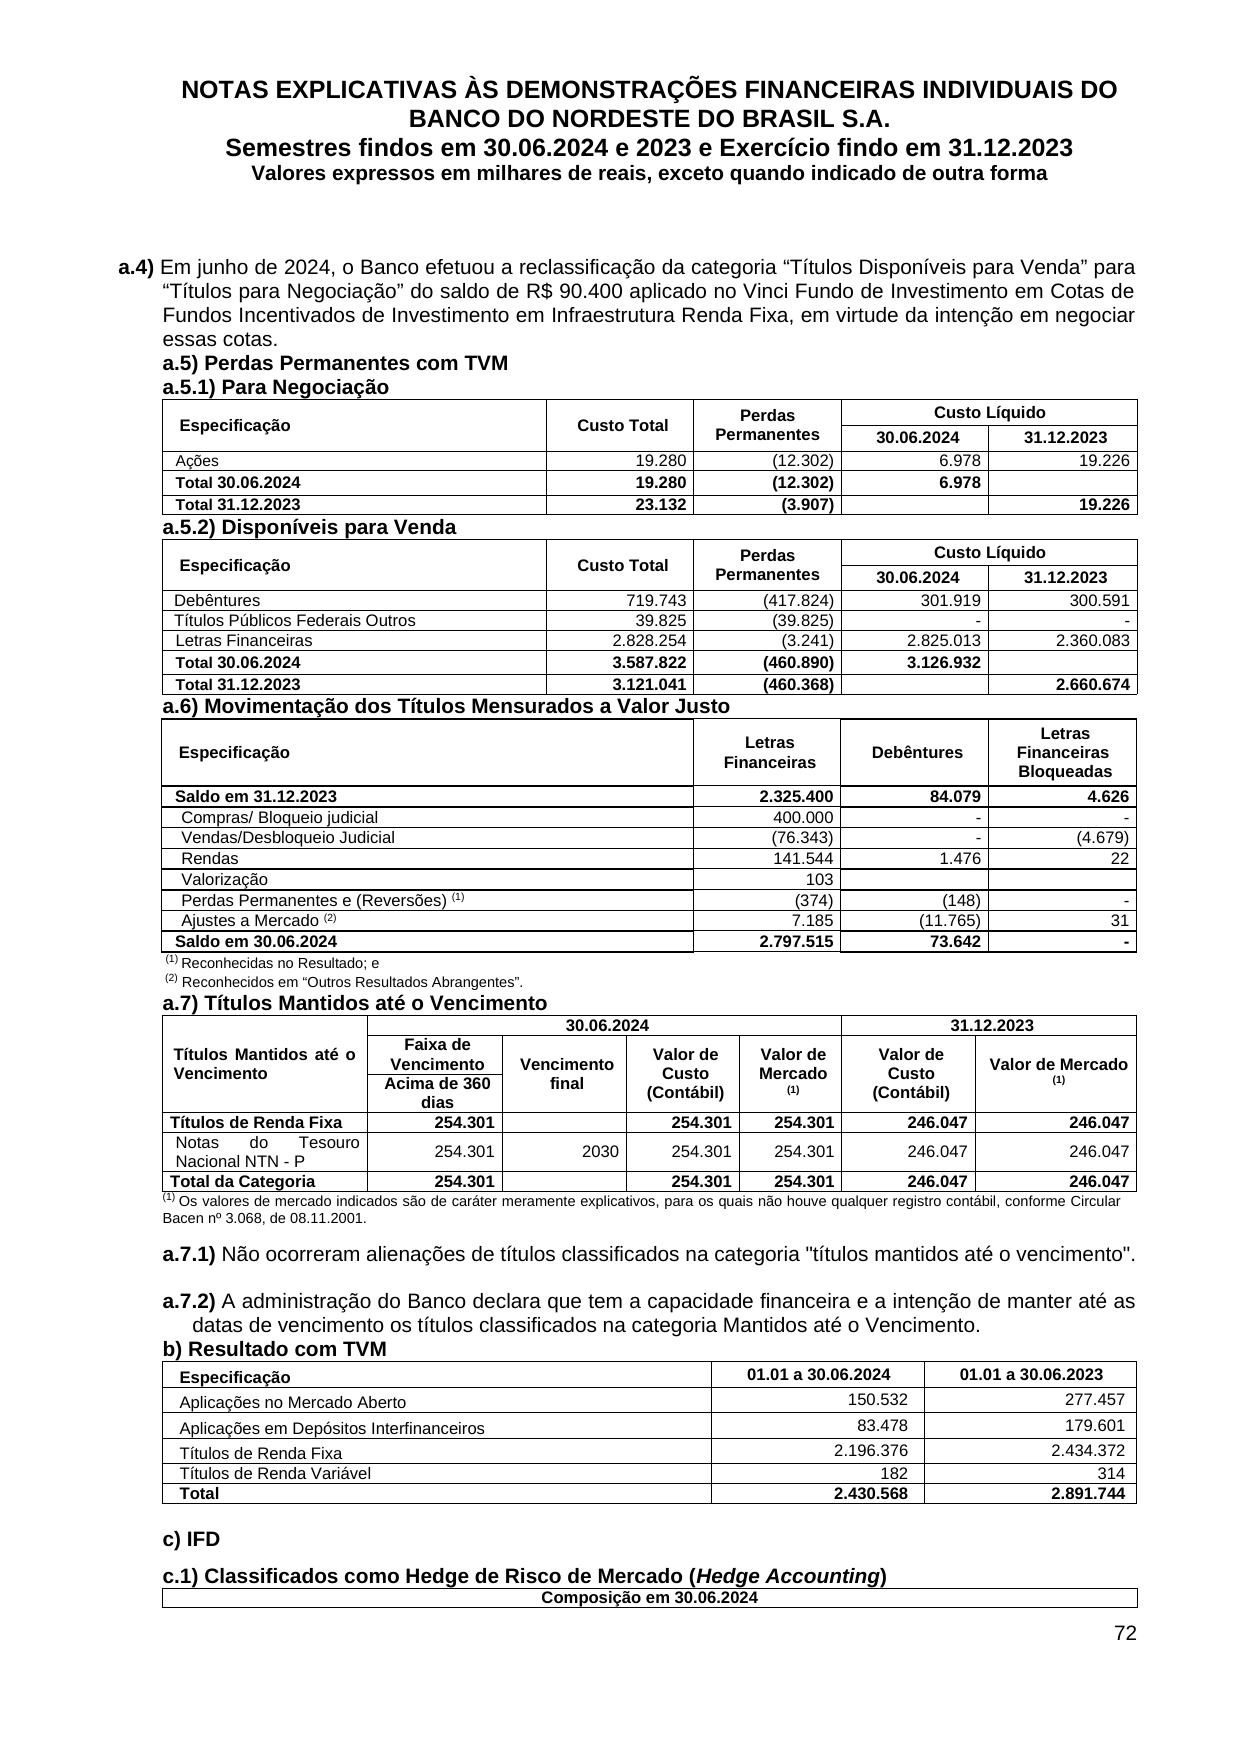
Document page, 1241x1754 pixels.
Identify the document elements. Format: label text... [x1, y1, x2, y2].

table_cell 19.280 [547, 452, 693, 470]
table_cell 246.047 [842, 1113, 975, 1132]
text (1) Os valores de mercado indicados são de caráter meramente explicativos, para os quais não houve qualquer registro contábil, conforme Circular Bacen nº 3.068, de 08.11.2001. [162, 1192, 1122, 1227]
table_cell 182 [712, 1464, 924, 1483]
table_cell Vendas/Desbloqueio Judicial [162, 828, 693, 847]
table_cell (3.241) [694, 631, 841, 649]
table_cell [989, 870, 1136, 889]
table_cell 30.06.2024 [842, 426, 988, 451]
table_cell 301.919 [842, 591, 988, 610]
table_cell 254.301 [740, 1113, 841, 1132]
table_cell 254.301 [627, 1133, 739, 1171]
table_cell 23.132 [547, 496, 693, 514]
table_cell (148) [841, 891, 988, 909]
list Para Negociação [162, 375, 1137, 399]
table_cell Total da Categoria [163, 1172, 367, 1191]
table_cell 31.12.2023 [989, 426, 1137, 451]
table_cell Aplicações no Mercado Aberto [163, 1388, 711, 1412]
list Em junho de 2024, o Banco efetuou a reclassificação da categoria “Títulos Disponíveis para Venda” para “Títulos para Negociação” do saldo de R$ 90.400 aplicado no Vinci Fundo de Investimento em Cotas de Fundos Incentivados de Investimento em Infraestrutura Renda Fixa, em virtude da intenção em negociar essas cotas. [118, 255, 1137, 351]
list Resultado com TVM [162, 1337, 1137, 1361]
table_cell [503, 1172, 626, 1191]
table_cell 246.047 [976, 1133, 1136, 1171]
table_header 01.01 a 30.06.2024 [712, 1362, 924, 1387]
table_cell 254.301 [740, 1172, 841, 1191]
table_header Letras Financeiras Bloqueadas [989, 720, 1136, 785]
table_cell Total 30.06.2024 [163, 651, 546, 674]
table_header 01.01 a 30.06.2023 [925, 1362, 1136, 1387]
table_header Custo Líquido [842, 540, 1137, 565]
list Disponíveis para Venda [162, 515, 1137, 539]
table_cell 254.301 [368, 1133, 502, 1171]
table_cell 254.301 [368, 1172, 502, 1191]
table_cell 83.478 [712, 1413, 924, 1438]
table_cell (460.368) [694, 675, 841, 694]
table_cell Valor de Custo (Contábil) [627, 1036, 739, 1112]
table_cell 31 [989, 911, 1136, 930]
list Classificados como Hedge de Risco de Mercado (Hedge Accounting) [162, 1563, 1137, 1587]
table_cell Acima de 360 dias [368, 1075, 502, 1112]
table_cell 7.185 [694, 911, 840, 930]
table_cell 1.476 [841, 849, 988, 868]
table_cell (12.302) [694, 452, 841, 470]
table_cell - [841, 808, 988, 827]
table_cell (12.302) [694, 471, 841, 495]
table_cell 19.226 [989, 452, 1137, 470]
table_cell 300.591 [989, 591, 1137, 610]
table_header Custo Total [547, 540, 693, 590]
table_cell 150.532 [712, 1388, 924, 1412]
table_cell Total 30.06.2024 [163, 471, 546, 495]
table_cell Ações [163, 452, 546, 470]
table_cell [841, 870, 988, 889]
table_cell 2.360.083 [989, 631, 1137, 649]
table_cell Notas do Tesouro Nacional NTN - P [163, 1133, 367, 1171]
text (1) Reconhecidas no Resultado; e [162, 953, 948, 972]
table_cell Aplicações em Depósitos Interfinanceiros [163, 1413, 711, 1438]
table_cell 2.797.515 [694, 931, 840, 951]
table_cell Vencimento final [503, 1036, 626, 1112]
table_cell [842, 496, 988, 514]
table_cell 3.587.822 [547, 651, 693, 674]
table_cell 19.226 [989, 496, 1137, 514]
table_cell Valor de Custo (Contábil) [842, 1036, 975, 1112]
table_cell 2.434.372 [925, 1439, 1136, 1463]
table_cell Saldo em 30.06.2024 [162, 932, 693, 951]
table_cell 2.325.400 [694, 786, 840, 806]
table_cell Faixa de Vencimento [368, 1036, 502, 1073]
list IFD [162, 1527, 1137, 1551]
table_cell 31.12.2023 [989, 566, 1137, 590]
table_cell 2.660.674 [989, 675, 1137, 694]
table_cell Saldo em 31.12.2023 [162, 787, 693, 806]
table_cell Valor de Mercado (1) [740, 1036, 841, 1112]
table_cell Total 31.12.2023 [163, 675, 546, 694]
table_cell 3.121.041 [547, 675, 693, 694]
table_cell - [989, 808, 1136, 827]
table_cell - [989, 932, 1136, 951]
table_cell Títulos Públicos Federais Outros [163, 611, 546, 630]
table_header 30.06.2024 [368, 1016, 841, 1034]
table_cell 84.079 [841, 787, 988, 806]
list Não ocorreram alienações de títulos classificados na categoria "títulos mantidos até o vencimento". [162, 1241, 1137, 1265]
table_cell 6.978 [842, 452, 988, 470]
table_cell 141.544 [694, 849, 840, 868]
table_header Perdas Permanentes [694, 400, 841, 451]
table_cell [989, 651, 1137, 674]
table_cell (417.824) [694, 591, 841, 610]
table_cell - [989, 891, 1136, 909]
table_cell 254.301 [368, 1113, 502, 1132]
table_cell [503, 1113, 626, 1132]
table_header Perdas Permanentes [694, 540, 841, 590]
table_header Especificação [163, 540, 546, 590]
table_header Especificação [162, 720, 693, 785]
table_header Especificação [163, 400, 546, 451]
table_cell 19.280 [547, 471, 693, 495]
list Títulos Mantidos até o Vencimento [162, 991, 1137, 1015]
table_cell 2.828.254 [547, 631, 693, 649]
table_cell Valor de Mercado (1) [976, 1036, 1136, 1112]
table_header Debêntures [841, 720, 988, 785]
table_cell 39.825 [547, 611, 693, 630]
table_header Custo Líquido [842, 400, 1137, 425]
table_cell 719.743 [547, 591, 693, 610]
table_cell (39.825) [694, 611, 841, 630]
table_cell Títulos de Renda Fixa [163, 1113, 367, 1132]
table_header Composição em 30.06.2024 [163, 1589, 1137, 1607]
table_cell 2.891.744 [925, 1484, 1136, 1503]
table_cell Total 31.12.2023 [163, 496, 546, 514]
list A administração do Banco declara que tem a capacidade financeira e a intenção de manter até as datas de vencimento os títulos classificados na categoria Mantidos até o Vencimento. [162, 1289, 1137, 1337]
table_cell 254.301 [627, 1172, 739, 1191]
table_cell 246.047 [842, 1172, 975, 1191]
table_cell Letras Financeiras [163, 631, 546, 649]
table_cell 22 [989, 849, 1136, 868]
table_cell Títulos de Renda Fixa [163, 1439, 711, 1463]
table_cell Compras/ Bloqueio judicial [162, 808, 693, 827]
table_cell Títulos de Renda Variável [163, 1464, 711, 1483]
table_cell - [842, 611, 988, 630]
table_cell Debêntures [163, 591, 546, 610]
table_cell 4.626 [989, 787, 1136, 806]
table_cell 314 [925, 1464, 1136, 1483]
table_cell 6.978 [842, 471, 988, 495]
table_cell Ajustes a Mercado (2) [162, 911, 693, 930]
table_cell 103 [694, 869, 840, 889]
table_cell 3.126.932 [842, 651, 988, 674]
table_cell 254.301 [740, 1133, 841, 1171]
table_header Custo Total [547, 400, 693, 451]
table_cell 73.642 [841, 932, 988, 951]
table_header Títulos Mantidos até o Vencimento [163, 1016, 367, 1112]
table_cell (76.343) [694, 828, 840, 847]
table_cell [989, 471, 1137, 495]
table_cell Rendas [162, 849, 693, 868]
table_cell 2.825.013 [842, 631, 988, 649]
table_header Especificação [163, 1362, 711, 1387]
text (2) Reconhecidos em “Outros Resultados Abrangentes”. [162, 972, 948, 991]
table_cell 30.06.2024 [842, 566, 988, 590]
table_cell - [989, 611, 1137, 630]
table_cell - [841, 828, 988, 847]
table_header 31.12.2023 [842, 1016, 1136, 1034]
table_cell Perdas Permanentes e (Reversões) (1) [162, 891, 693, 909]
list Perdas Permanentes com TVM [162, 351, 1137, 375]
list Movimentação dos Títulos Mensurados a Valor Justo [162, 695, 1137, 718]
table_cell (11.765) [841, 911, 988, 930]
table_cell 246.047 [976, 1172, 1136, 1191]
table_cell 246.047 [842, 1133, 975, 1171]
table_cell [842, 675, 988, 694]
table_cell 2.196.376 [712, 1439, 924, 1463]
table_cell 179.601 [925, 1413, 1136, 1438]
table_cell 400.000 [694, 807, 840, 827]
table_cell (374) [694, 890, 840, 909]
table_cell 2030 [503, 1133, 626, 1171]
table_cell (4.679) [989, 828, 1136, 847]
table_cell 277.457 [925, 1388, 1136, 1412]
table_cell 2.430.568 [712, 1484, 924, 1503]
table_cell Total [163, 1484, 711, 1503]
table_cell (460.890) [694, 651, 841, 674]
table_cell 254.301 [627, 1113, 739, 1132]
table_cell 246.047 [976, 1113, 1136, 1132]
table_header Letras Financeiras [694, 719, 840, 785]
table_cell (3.907) [694, 496, 841, 514]
table_cell Valorização [162, 870, 693, 889]
